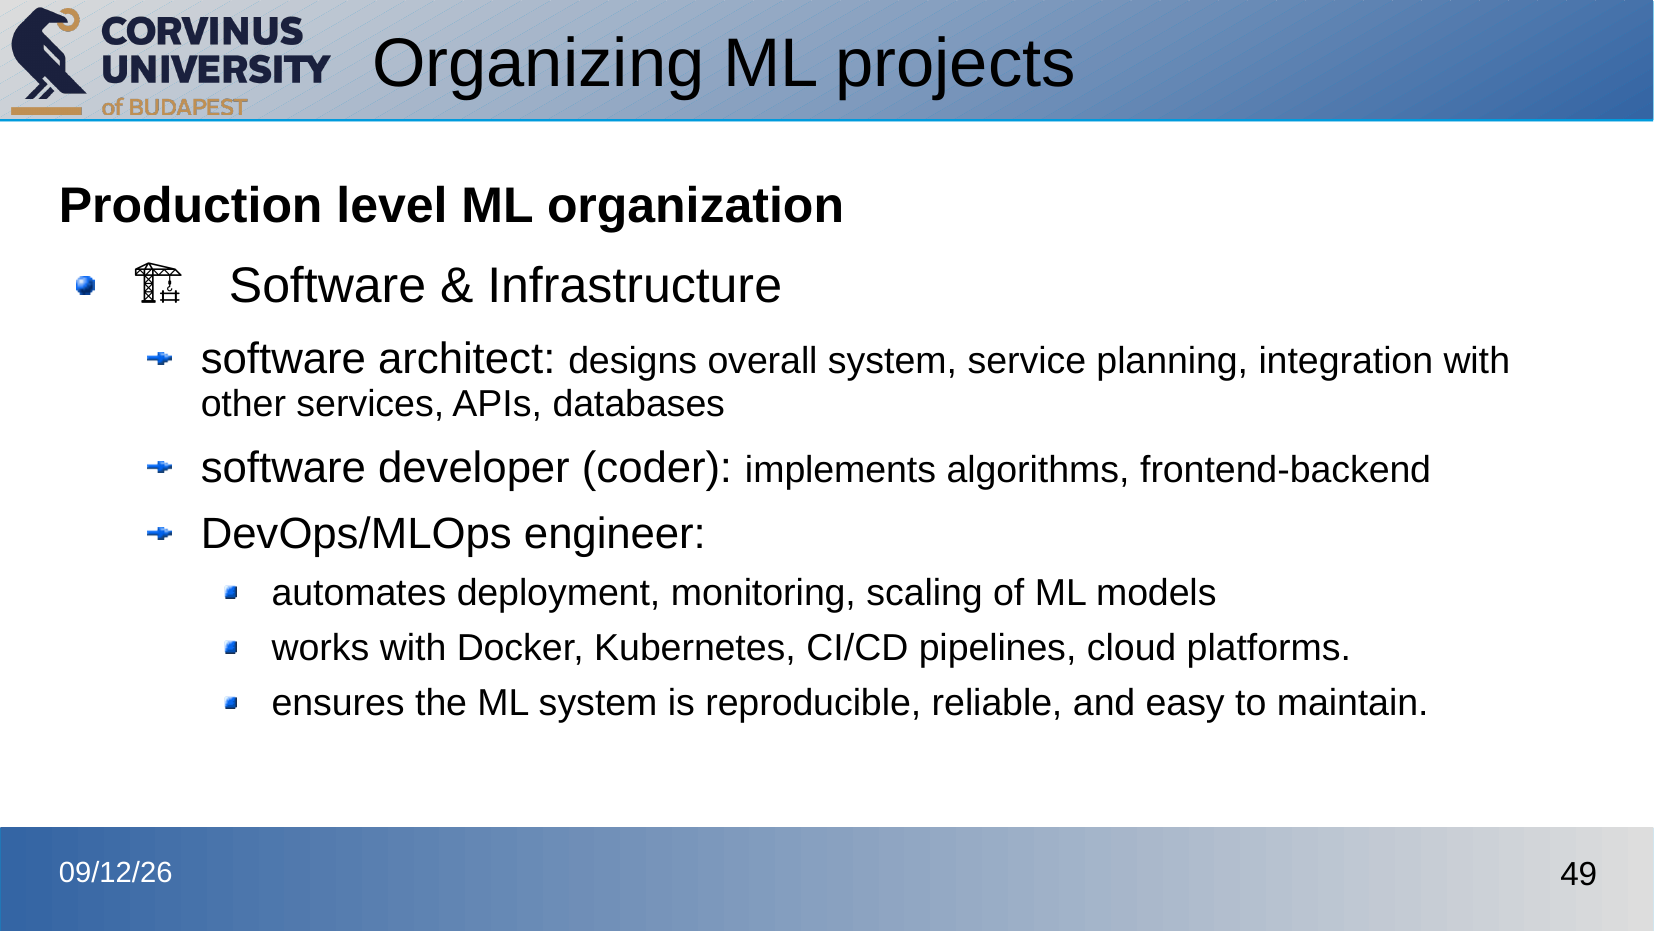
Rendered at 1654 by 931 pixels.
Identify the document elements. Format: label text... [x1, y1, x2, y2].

picture [11, 7, 331, 115]
list Production level ML organization 🏗️ Software & Infrastructure software architect: designs overall system, service planning, integration with other services, APIs, databases software developer (coder): implements algorithms, frontend-backend DevOps/MLOps engineer: automates deployment, monitoring, scaling of ML models works with Docker, Kubernetes, CI/CD pipelines, cloud platforms. ensures the ML system is reproducible, reliable, and easy to maintain. [59, 177, 1595, 768]
title Organizing ML projects [372, 23, 1625, 103]
